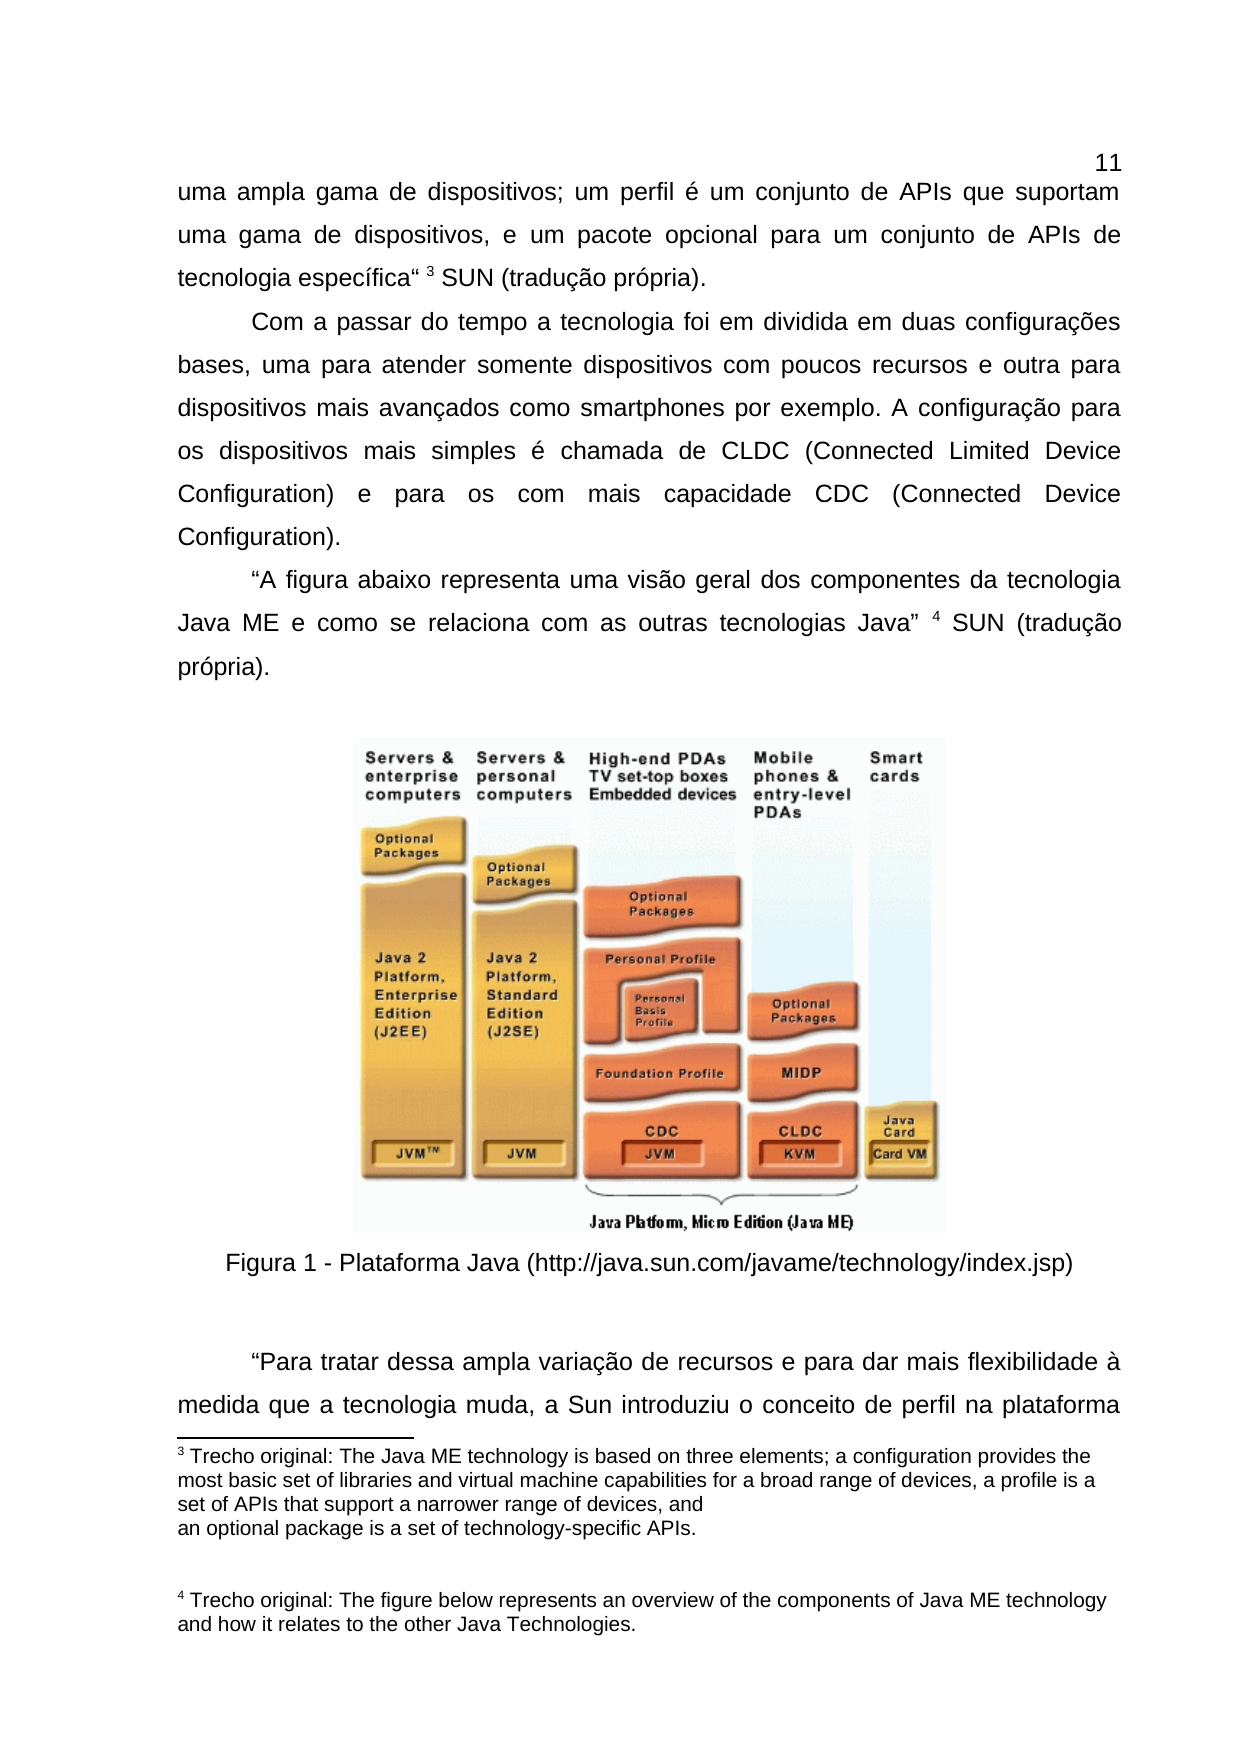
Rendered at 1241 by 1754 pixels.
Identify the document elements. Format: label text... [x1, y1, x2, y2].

text Trecho original: The figure below represents an overview of the components of Java ME technology and how it relates to the other Java Technologies. [177, 1588, 1122, 1636]
text Trecho original: The Java ME technology is based on three elements; a configuration provides the most basic set of libraries and virtual machine capabilities for a broad range of devices, a profile is a set of APIs that support a narrower range of devices, and [177, 1444, 1122, 1516]
text “Para tratar dessa ampla variação de recursos e para dar mais flexibilidade à medida que a tecnologia muda, a Sun introduziu o conceito de perfil na plataforma [177, 1347, 1122, 1418]
text Figura 1 - Plataforma Java (http://java.sun.com/javame/technology/index.jsp) [177, 1234, 1122, 1277]
picture [352, 737, 947, 1234]
text “A figura abaixo representa uma visão geral dos componentes da tecnologia Java ME e como se relaciona com as outras tecnologias Java” SUN (tradução própria). [177, 565, 1122, 680]
text Com a passar do tempo a tecnologia foi em dividida em duas configurações bases, uma para atender somente dispositivos com poucos recursos e outra para dispositivos mais avançados como smartphones por exemplo. A configuração para os dispositivos mais simples é chamada de CLDC (Connected Limited Device Configuration) e para os com mais capacidade CDC (Connected Device Configuration). [177, 306, 1122, 551]
text uma ampla gama de dispositivos; um perfil é um conjunto de APIs que suportam uma gama de dispositivos, e um pacote opcional para um conjunto de APIs de tecnologia específica“ SUN (tradução própria). [177, 177, 1122, 292]
text an optional package is a set of technology-specific APIs. [177, 1516, 1122, 1540]
